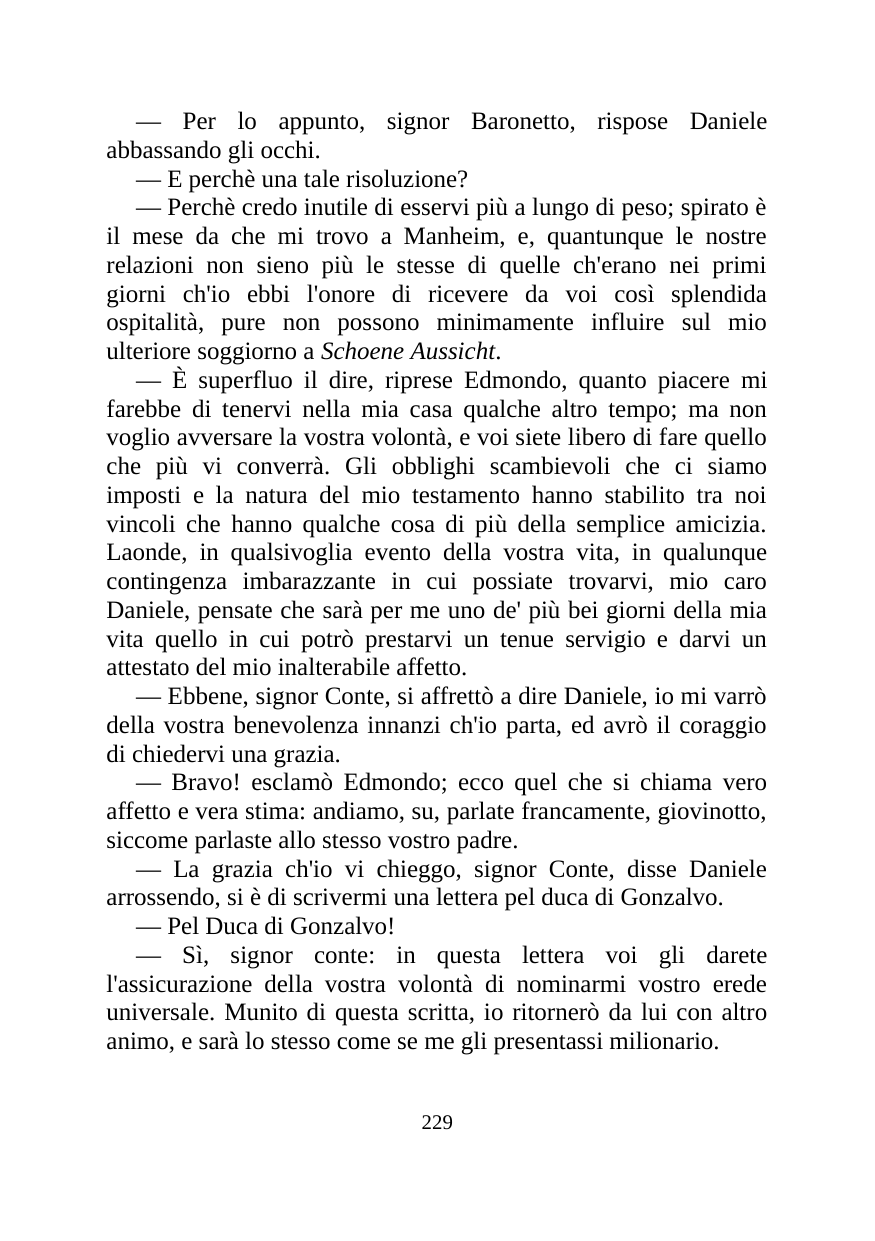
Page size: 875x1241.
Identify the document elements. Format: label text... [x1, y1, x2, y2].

text — E perchè una tale risoluzione? [106, 164, 768, 192]
text — Perchè credo inutile di esservi più a lungo di peso; spirato è il mese da che mi trovo a Manheim, e, quantunque le nostre relazioni non sieno più le stesse di quelle ch'erano nei primi giorni ch'io ebbi l'onore di ricevere da voi così splendida ospitalità, pure non possono minimamente influire sul mio ulteriore soggiorno a Schoene Aussicht. [106, 192, 768, 365]
text — Ebbene, signor Conte, si affrettò a dire Daniele, io mi varrò della vostra benevolenza innanzi ch'io parta, ed avrò il coraggio di chiedervi una grazia. [106, 681, 768, 767]
text — È superfluo il dire, riprese Edmondo, quanto piacere mi farebbe di tenervi nella mia casa qualche altro tempo; ma non voglio avversare la vostra volontà, e voi siete libero di fare quello che più vi converrà. Gli obblighi scambievoli che ci siamo imposti e la natura del mio testamento hanno stabilito tra noi vincoli che hanno qualche cosa di più della semplice amicizia. Laonde, in qualsivoglia evento della vostra vita, in qualunque contingenza imbarazzante in cui possiate trovarvi, mio caro Daniele, pensate che sarà per me uno de' più bei giorni della mia vita quello in cui potrò prestarvi un tenue servigio e darvi un attestato del mio inalterabile affetto. [106, 365, 768, 681]
text — La grazia ch'io vi chieggo, signor Conte, disse Daniele arrossendo, si è di scrivermi una lettera pel duca di Gonzalvo. [106, 854, 768, 911]
text — Bravo! esclamò Edmondo; ecco quel che si chiama vero affetto e vera stima: andiamo, su, parlate francamente, giovinotto, siccome parlaste allo stesso vostro padre. [106, 767, 768, 854]
text — Pel Duca di Gonzalvo! [106, 911, 768, 940]
text — Per lo appunto, signor Baronetto, rispose Daniele abbassando gli occhi. [106, 106, 768, 164]
text — Sì, signor conte: in questa lettera voi gli darete l'assicurazione della vostra volontà di nominarmi vostro erede universale. Munito di questa scritta, io ritornerò da lui con altro animo, e sarà lo stesso come se me gli presentassi milionario. [106, 940, 768, 1055]
